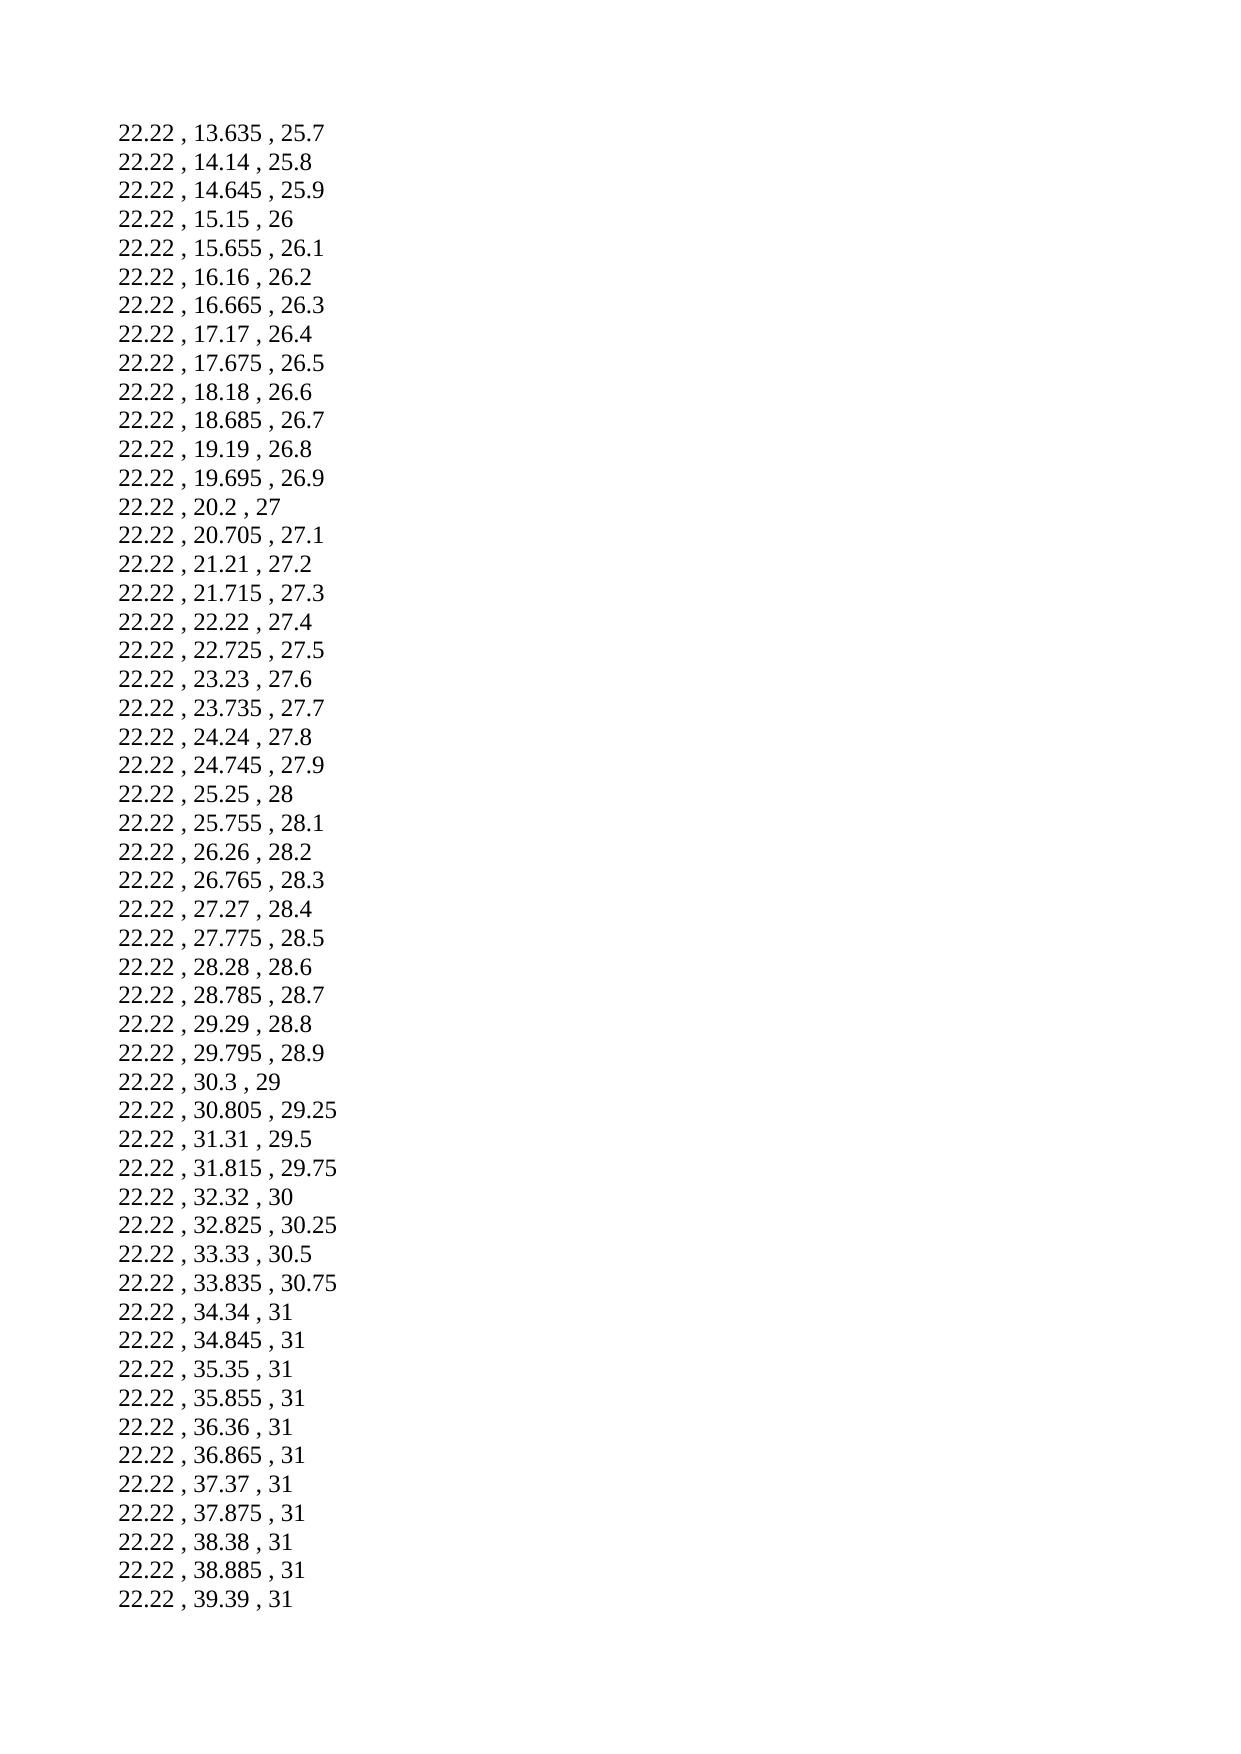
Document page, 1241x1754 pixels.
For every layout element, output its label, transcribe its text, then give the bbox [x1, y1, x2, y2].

text 22.22 , 28.785 , 28.7 [118, 981, 1122, 1009]
text 22.22 , 26.26 , 28.2 [118, 837, 1122, 866]
text 22.22 , 15.15 , 26 [118, 204, 1122, 233]
text 22.22 , 22.22 , 27.4 [118, 607, 1122, 636]
text 22.22 , 22.725 , 27.5 [118, 636, 1122, 664]
text 22.22 , 20.705 , 27.1 [118, 521, 1122, 549]
text 22.22 , 25.755 , 28.1 [118, 808, 1122, 837]
text 22.22 , 30.3 , 29 [118, 1067, 1122, 1096]
text 22.22 , 37.875 , 31 [118, 1498, 1122, 1527]
text 22.22 , 21.21 , 27.2 [118, 549, 1122, 578]
text 22.22 , 27.27 , 28.4 [118, 894, 1122, 923]
text 22.22 , 14.645 , 25.9 [118, 176, 1122, 204]
text 22.22 , 35.35 , 31 [118, 1354, 1122, 1383]
text 22.22 , 23.23 , 27.6 [118, 664, 1122, 693]
text 22.22 , 34.845 , 31 [118, 1326, 1122, 1354]
text 22.22 , 13.635 , 25.7 [118, 118, 1122, 147]
text 22.22 , 37.37 , 31 [118, 1469, 1122, 1498]
text 22.22 , 31.815 , 29.75 [118, 1153, 1122, 1182]
text 22.22 , 16.665 , 26.3 [118, 291, 1122, 319]
text 22.22 , 29.29 , 28.8 [118, 1009, 1122, 1038]
text 22.22 , 38.885 , 31 [118, 1556, 1122, 1584]
text 22.22 , 20.2 , 27 [118, 492, 1122, 521]
text 22.22 , 24.24 , 27.8 [118, 722, 1122, 751]
text 22.22 , 28.28 , 28.6 [118, 952, 1122, 981]
text 22.22 , 33.835 , 30.75 [118, 1268, 1122, 1297]
text 22.22 , 25.25 , 28 [118, 779, 1122, 808]
text 22.22 , 35.855 , 31 [118, 1383, 1122, 1412]
text 22.22 , 18.18 , 26.6 [118, 377, 1122, 406]
text 22.22 , 38.38 , 31 [118, 1527, 1122, 1556]
text 22.22 , 27.775 , 28.5 [118, 923, 1122, 952]
text 22.22 , 21.715 , 27.3 [118, 578, 1122, 607]
text 22.22 , 24.745 , 27.9 [118, 751, 1122, 779]
text 22.22 , 16.16 , 26.2 [118, 262, 1122, 291]
text 22.22 , 39.39 , 31 [118, 1584, 1122, 1613]
text 22.22 , 17.675 , 26.5 [118, 348, 1122, 377]
text 22.22 , 26.765 , 28.3 [118, 866, 1122, 894]
text 22.22 , 32.825 , 30.25 [118, 1211, 1122, 1239]
text 22.22 , 33.33 , 30.5 [118, 1239, 1122, 1268]
text 22.22 , 19.695 , 26.9 [118, 463, 1122, 492]
text 22.22 , 29.795 , 28.9 [118, 1038, 1122, 1067]
text 22.22 , 30.805 , 29.25 [118, 1096, 1122, 1124]
text 22.22 , 15.655 , 26.1 [118, 233, 1122, 262]
text 22.22 , 14.14 , 25.8 [118, 147, 1122, 176]
text 22.22 , 34.34 , 31 [118, 1297, 1122, 1326]
text 22.22 , 36.865 , 31 [118, 1441, 1122, 1469]
text 22.22 , 18.685 , 26.7 [118, 406, 1122, 434]
text 22.22 , 32.32 , 30 [118, 1182, 1122, 1211]
text 22.22 , 23.735 , 27.7 [118, 693, 1122, 722]
text 22.22 , 17.17 , 26.4 [118, 319, 1122, 348]
text 22.22 , 31.31 , 29.5 [118, 1124, 1122, 1153]
text 22.22 , 19.19 , 26.8 [118, 434, 1122, 463]
text 22.22 , 36.36 , 31 [118, 1412, 1122, 1441]
